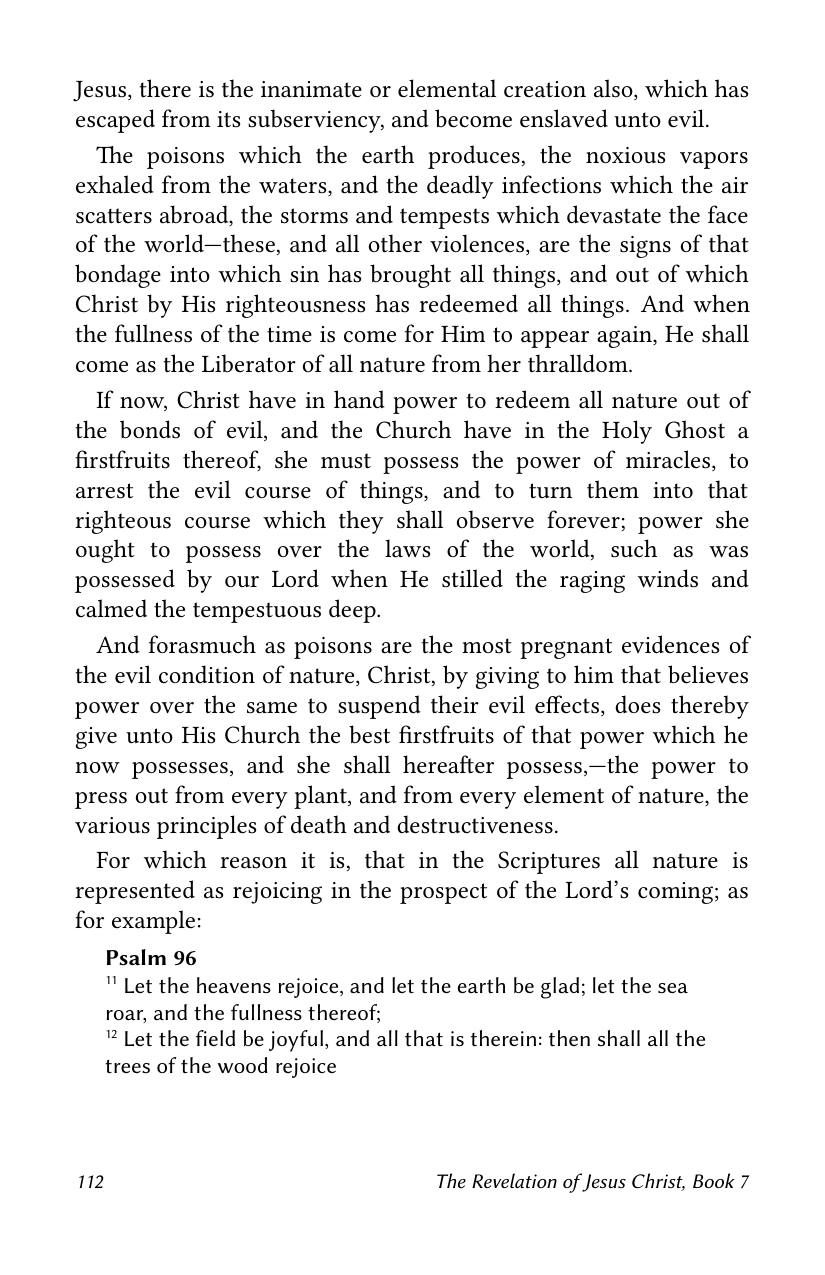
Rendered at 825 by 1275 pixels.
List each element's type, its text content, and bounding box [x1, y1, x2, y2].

text Jesus, there is the inanimate or elemental creation also, which has escaped from its subserviency, and become enslaved unto evil. [75, 75, 750, 133]
text For which reason it is, that in the Scriptures all nature is represented as rejoicing in the prospect of the Lord’s coming; as for example: [75, 847, 750, 935]
text 11 Let the heavens rejoice, and let the earth be glad; let the sea roar, and the fullness thereof; [105, 973, 720, 1026]
text And forasmuch as poisons are the most pregnant evidences of the evil condition of nature, Christ, by giving to him that believes power over the same to suspend their evil effects, does thereby give unto His Church the best firstfruits of that power which he now possesses, and she shall hereafter possess,—the power to press out from every plant, and from every element of nature, the various principles of death and destructiveness. [75, 631, 750, 839]
text 12 Let the field be joyful, and all that is therein: then shall all the trees of the wood rejoice [105, 1026, 720, 1079]
text If now, Christ have in hand power to redeem all nature out of the bonds of evil, and the Church have in the Holy Ghost a firstfruits thereof, she must possess the power of miracles, to arrest the evil course of things, and to turn them into that righteous course which they shall observe forever; power she ought to possess over the laws of the world, such as was possessed by our Lord when He stilled the raging winds and calmed the tempestuous deep. [75, 386, 750, 624]
text Psalm 96 [105, 945, 750, 971]
text The poisons which the earth produces, the noxious vapors exhaled from the waters, and the deadly infections which the air scatters abroad, the storms and tempests which devastate the face of the world—these, and all other violences, are the signs of that bondage into which sin has brought all things, and out of which Christ by His righteousness has redeemed all things. And when the fullness of the time is come for Him to appear again, He shall come as the Liberator of all nature from her thralldom. [75, 141, 750, 379]
